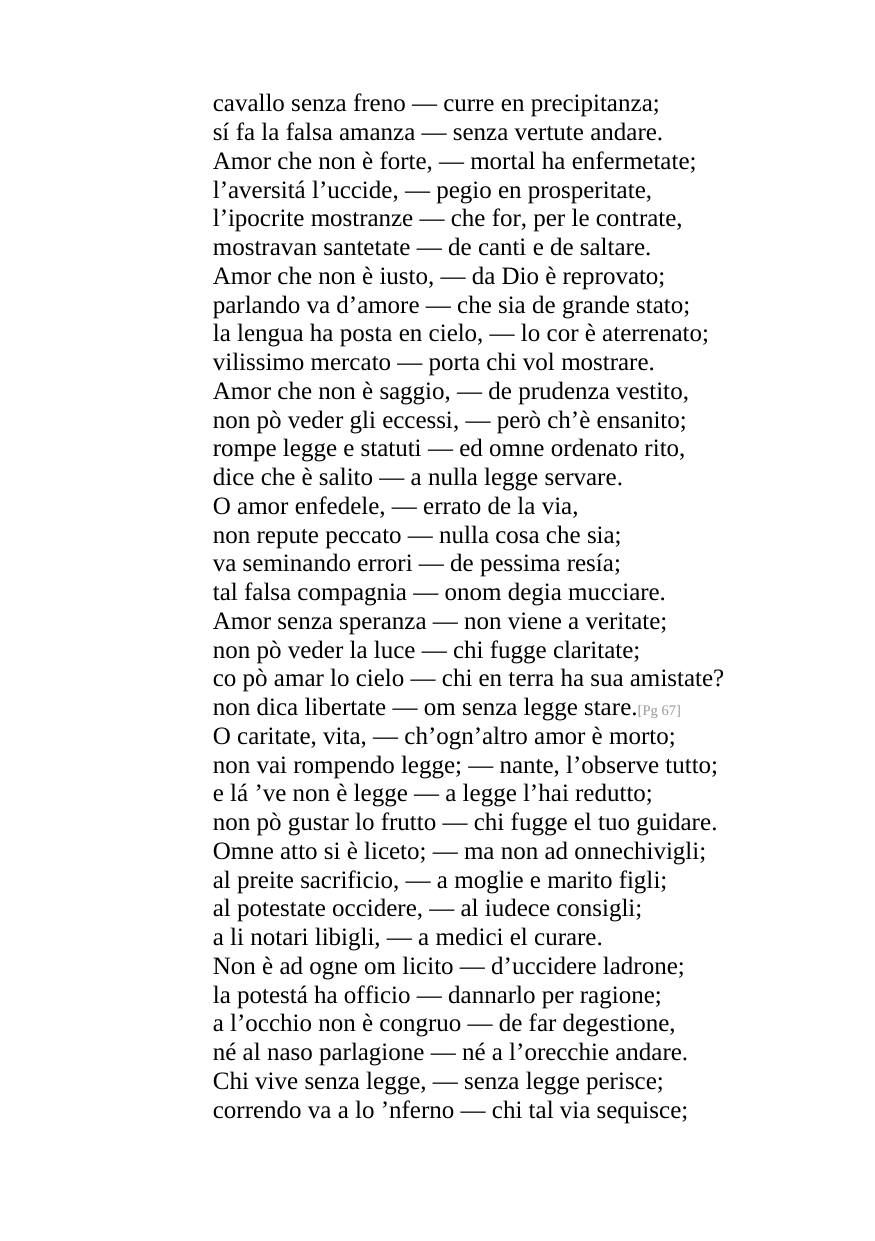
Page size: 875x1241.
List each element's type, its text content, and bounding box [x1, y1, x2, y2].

text cavallo senza freno — curre en precipitanza; sí fa la falsa amanza — senza vertute andare. [213, 88, 779, 146]
text Non è ad ogne om licito — d’uccidere ladrone; la potestá ha officio — dannarlo per ragione; a l’occhio non è congruo — de far degestione, né al naso parlagione — né a l’orecchie andare. [213, 951, 779, 1066]
text Amor che non è forte, — mortal ha enfermetate; l’aversitá l’uccide, — pegio en prosperitate, l’ipocrite mostranze — che for, per le contrate, mostravan santetate — de canti e de saltare. [213, 146, 779, 261]
text Omne atto si è liceto; — ma non ad onnechivigli; al preite sacrificio, — a moglie e marito figli; al potestate occidere, — al iudece consigli; a li notari libigli, — a medici el curare. [213, 836, 779, 951]
text O caritate, vita, — ch’ogn’altro amor è morto; non vai rompendo legge; — nante, l’observe tutto; e lá ’ve non è legge — a legge l’hai redutto; non pò gustar lo frutto — chi fugge el tuo guidare. [213, 721, 779, 836]
text Amor che non è iusto, — da Dio è reprovato; parlando va d’amore — che sia de grande stato; la lengua ha posta en cielo, — lo cor è aterrenato; vilissimo mercato — porta chi vol mostrare. [213, 261, 779, 376]
text Chi vive senza legge, — senza legge perisce; correndo va a lo ’nferno — chi tal via sequisce; [213, 1066, 779, 1123]
text O amor enfedele, — errato de la via, non repute peccato — nulla cosa che sia; va seminando errori — de pessima resía; tal falsa compagnia — onom degia mucciare. [213, 491, 779, 606]
text Amor senza speranza — non viene a veritate; non pò veder la luce — chi fugge claritate; co pò amar lo cielo — chi en terra ha sua amistate? non dica libertate — om senza legge stare.[Pg 67] [213, 606, 779, 721]
text Amor che non è saggio, — de prudenza vestito, non pò veder gli eccessi, — però ch’è ensanito; rompe legge e statuti — ed omne ordenato rito, dice che è salito — a nulla legge servare. [213, 376, 779, 491]
